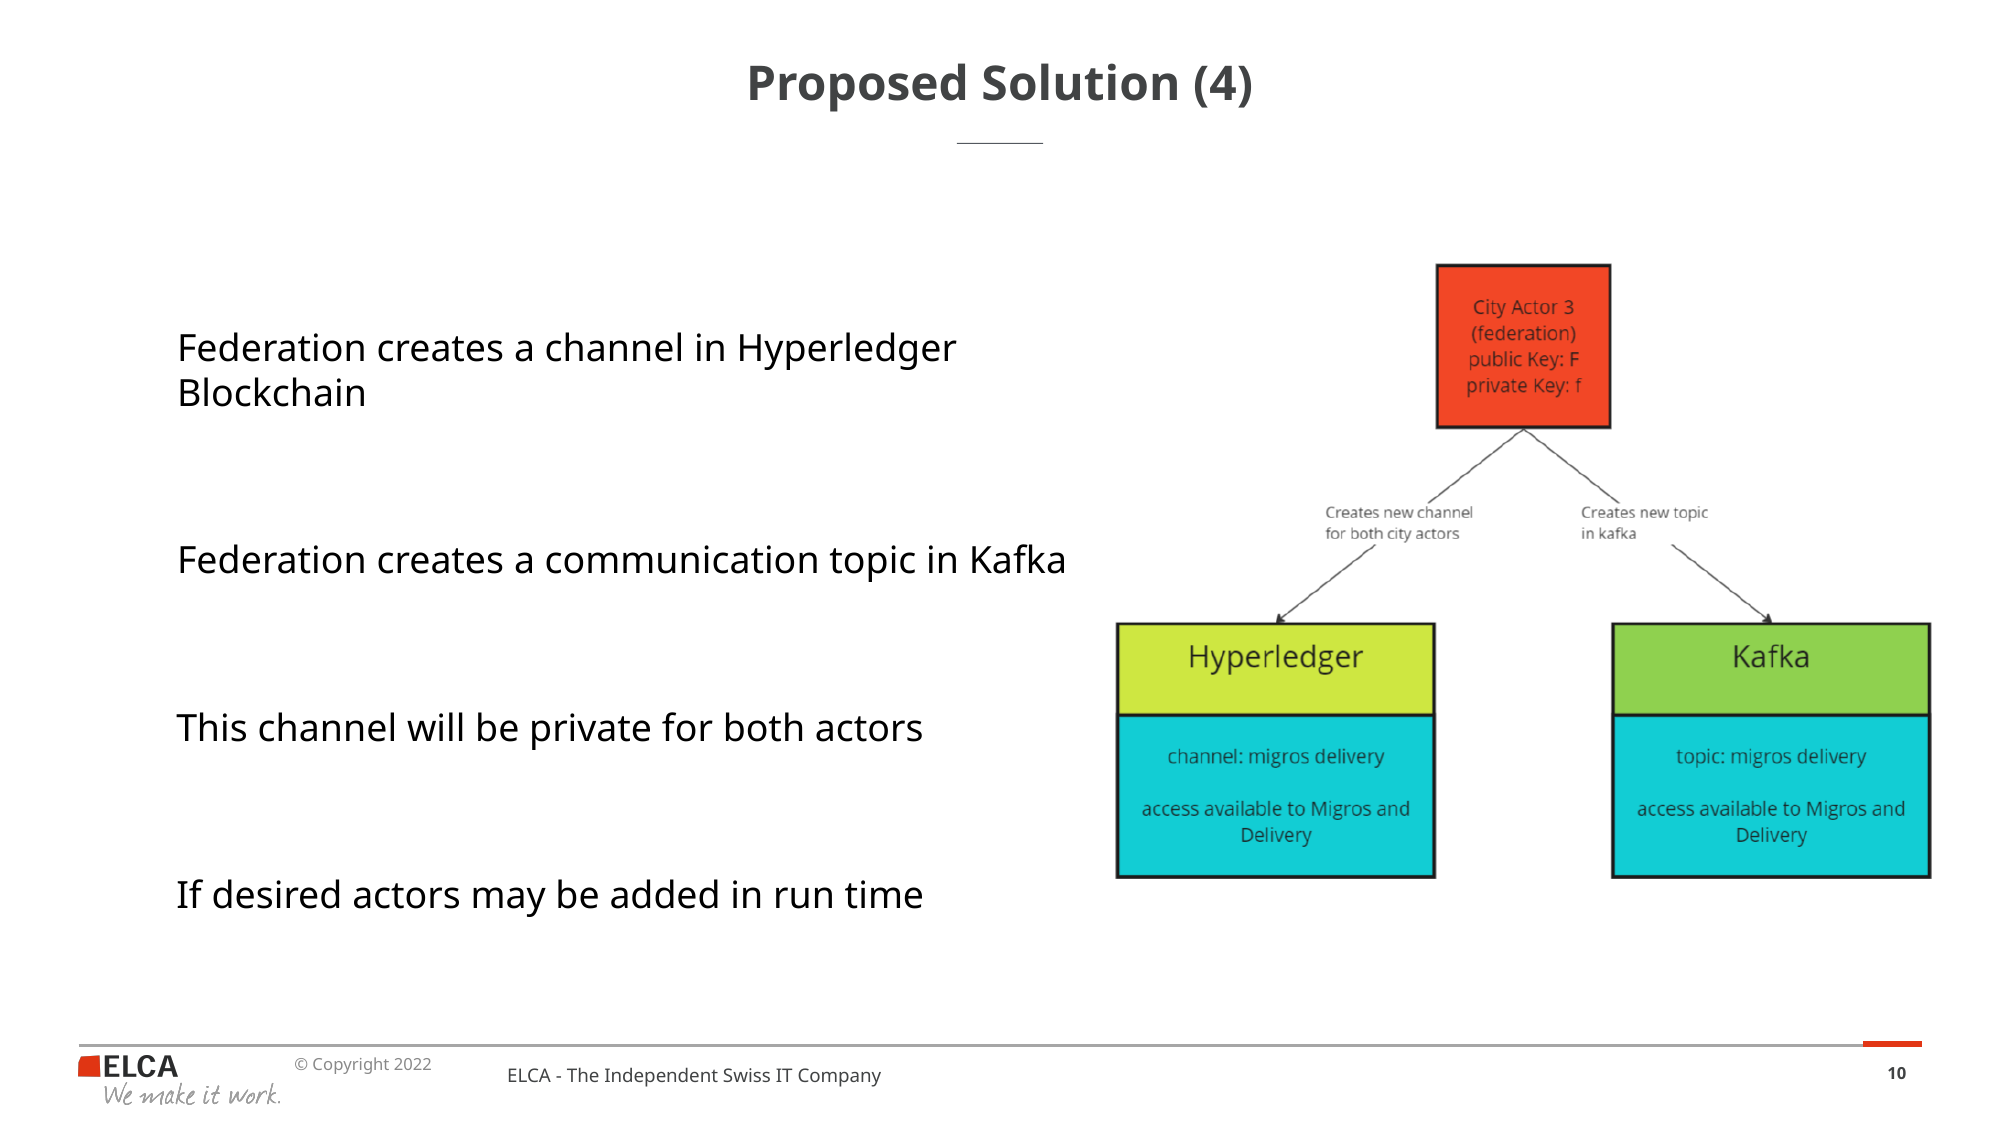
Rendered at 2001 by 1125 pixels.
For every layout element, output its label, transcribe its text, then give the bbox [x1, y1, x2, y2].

text_box If desired actors may be added in run time [161, 863, 1116, 925]
text_box Federation creates a communication topic in Kafka [162, 528, 1117, 635]
text_box Federation creates a channel in Hyperledger Blockchain [162, 315, 1115, 422]
text_box ELCA - The Independent Swiss IT Company [492, 1045, 1860, 1105]
text_box This channel will be private for both actors [161, 696, 1116, 758]
text_box [1860, 1045, 1934, 1105]
title Proposed Solution (4) [93, 51, 1907, 144]
picture [1115, 261, 1934, 881]
